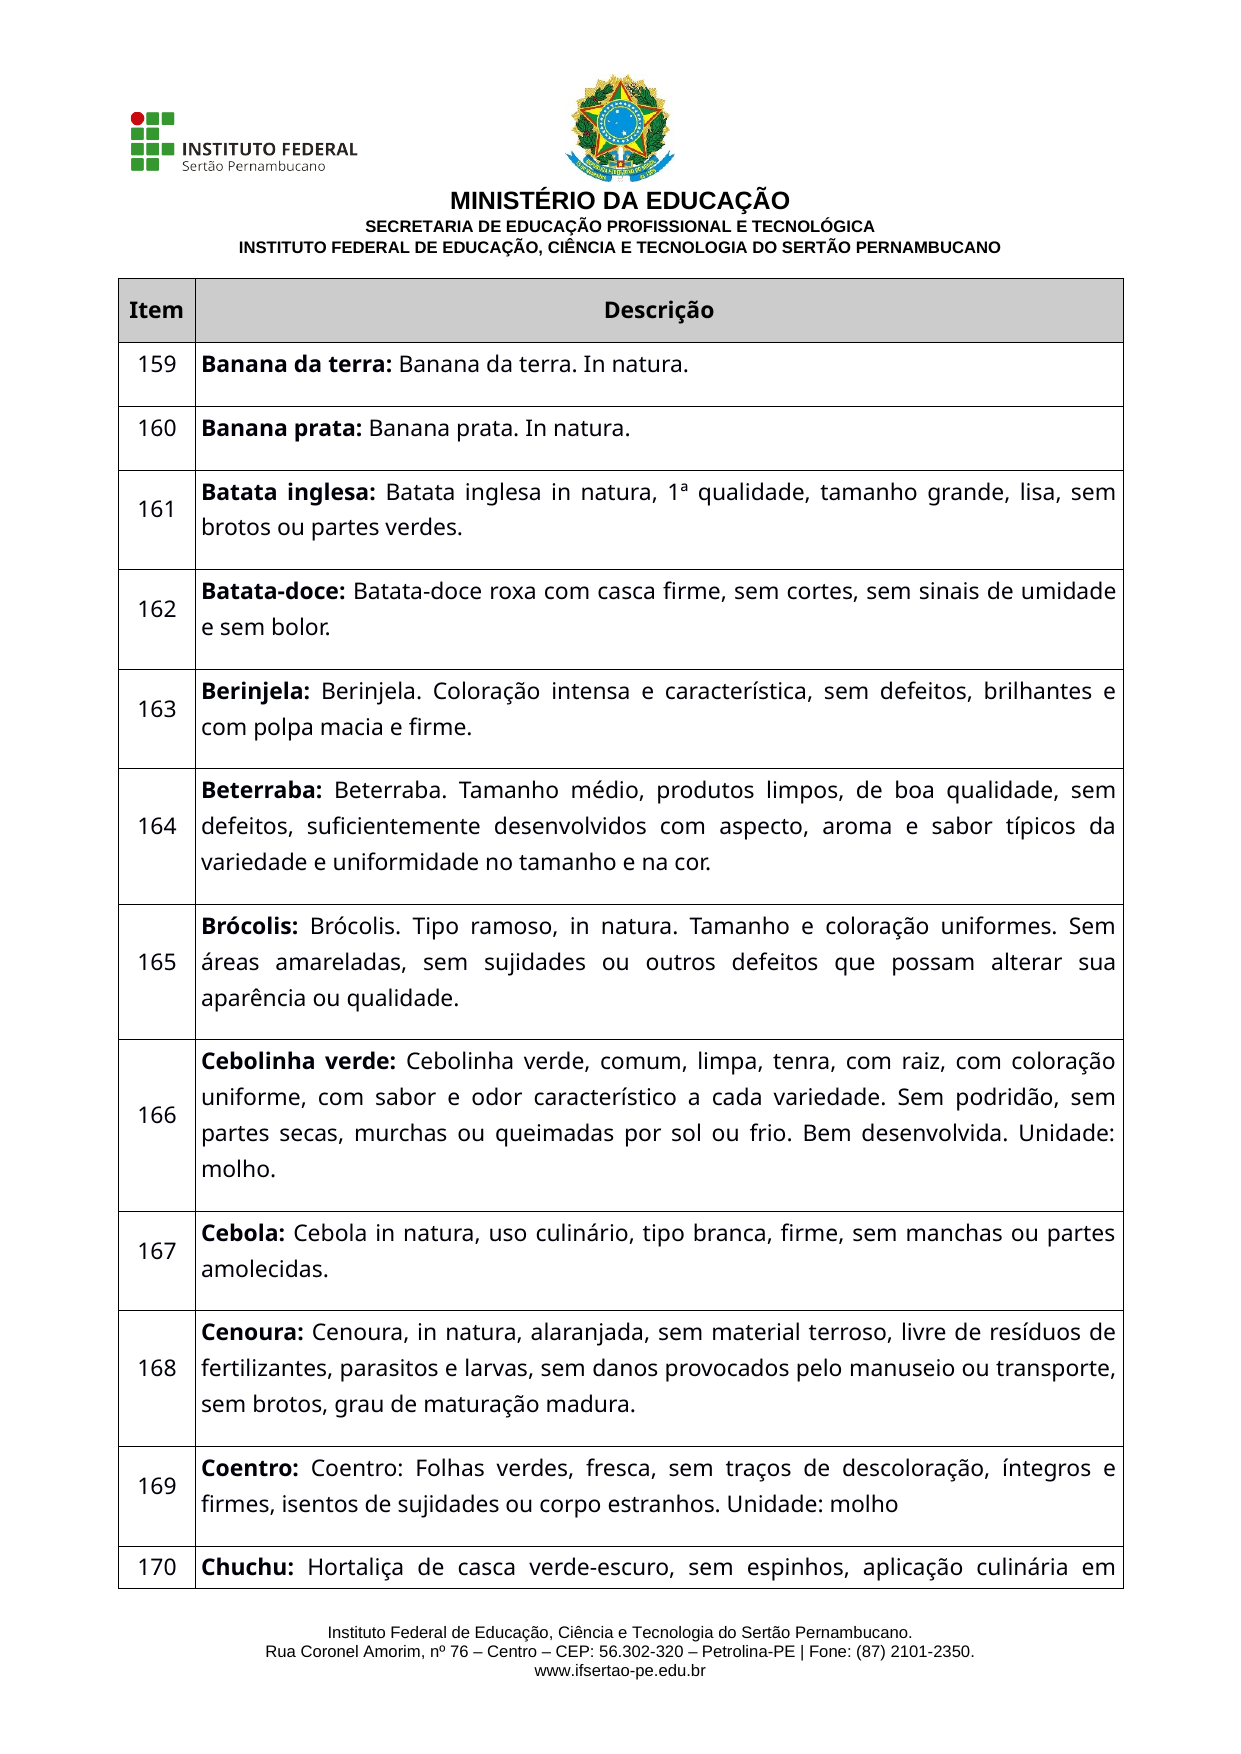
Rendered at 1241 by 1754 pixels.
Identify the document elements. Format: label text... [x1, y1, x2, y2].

table_cell Cebola: Cebola in natura, uso culinário, tipo branca, firme, sem manchas ou partes amolecidas. [196, 1212, 1123, 1310]
table_cell 165 [119, 905, 195, 1039]
table_cell 166 [119, 1040, 195, 1211]
picture [130, 112, 358, 171]
table_cell 161 [119, 471, 195, 569]
table_cell Brócolis: Brócolis. Tipo ramoso, in natura. Tamanho e coloração uniformes. Sem áreas amareladas, sem sujidades ou outros defeitos que possam alterar sua aparência ou qualidade. [196, 905, 1123, 1039]
table_cell Batata-doce: Batata-doce roxa com casca firme, sem cortes, sem sinais de umidade e sem bolor. [196, 570, 1123, 669]
table_cell 159 [119, 343, 195, 406]
table_cell 168 [119, 1311, 195, 1446]
table_cell Banana da terra: Banana da terra. In natura. [196, 343, 1123, 406]
table_cell 163 [119, 670, 195, 768]
table_cell 167 [119, 1212, 195, 1310]
table_cell Cenoura: Cenoura, in natura, alaranjada, sem material terroso, livre de resíduos de fertilizantes, parasitos e larvas, sem danos provocados pelo manuseio ou transporte, sem brotos, grau de maturação madura. [196, 1311, 1123, 1446]
table_cell 170 [119, 1547, 195, 1588]
table_cell Chuchu: Hortaliça de casca verde-escuro, sem espinhos, aplicação culinária em [196, 1547, 1123, 1588]
table_cell Beterraba: Beterraba. Tamanho médio, produtos limpos, de boa qualidade, sem defeitos, suficientemente desenvolvidos com aspecto, aroma e sabor típicos da variedade e uniformidade no tamanho e na cor. [196, 769, 1123, 904]
table_cell Berinjela: Berinjela. Coloração intensa e característica, sem defeitos, brilhantes e com polpa macia e firme. [196, 670, 1123, 768]
table_cell Cebolinha verde: Cebolinha verde, comum, limpa, tenra, com raiz, com coloração uniforme, com sabor e odor característico a cada variedade. Sem podridão, sem partes secas, murchas ou queimadas por sol ou frio. Bem desenvolvida. Unidade: molho. [196, 1040, 1123, 1211]
table_cell Banana prata: Banana prata. In natura. [196, 407, 1123, 469]
table_cell 160 [119, 407, 195, 469]
table_cell Batata inglesa: Batata inglesa in natura, 1ª qualidade, tamanho grande, lisa, sem brotos ou partes verdes. [196, 471, 1123, 569]
table_cell 162 [119, 570, 195, 669]
table_cell Coentro: Coentro: Folhas verdes, fresca, sem traços de descoloração, íntegros e firmes, isentos de sujidades ou corpo estranhos. Unidade: molho [196, 1447, 1123, 1546]
picture [565, 74, 675, 182]
table_cell 169 [119, 1447, 195, 1546]
table_header Item [119, 279, 195, 342]
table_header Descrição [196, 279, 1123, 342]
table_cell 164 [119, 769, 195, 904]
